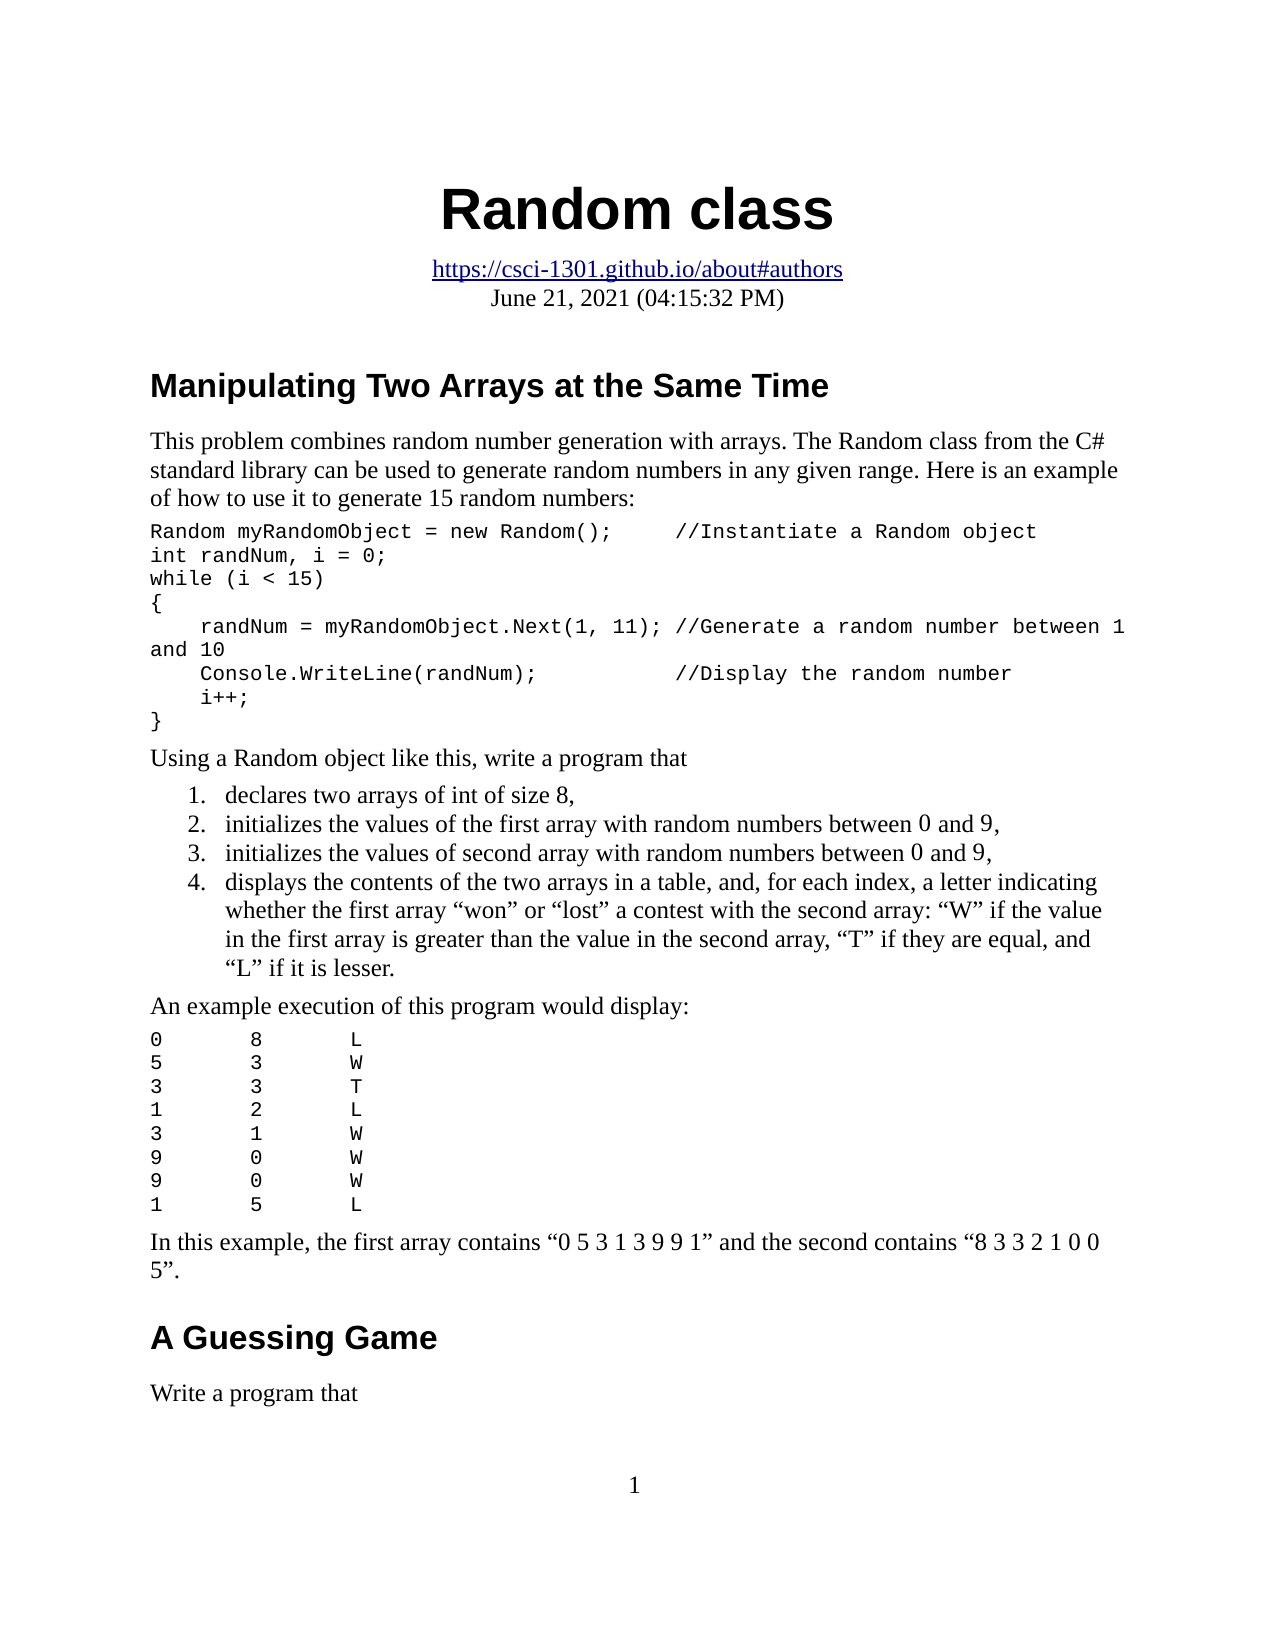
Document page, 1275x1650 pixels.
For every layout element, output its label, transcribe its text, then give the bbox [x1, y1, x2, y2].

text An example execution of this program would display: [150, 991, 1125, 1019]
text In this example, the first array contains “0 5 3 1 3 9 9 1” and the second contains “8 3 3 2 1 0 0 5”. [150, 1227, 1125, 1284]
text randNum = myRandomObject.Next(1, 11); //Generate a random number between 1 and 10 [150, 616, 1125, 663]
list initializes the values of second array with random numbers between and , [187, 838, 1125, 867]
text } [150, 710, 1125, 734]
text 9 0 W [150, 1147, 1125, 1170]
text Write a program that [150, 1378, 1125, 1407]
text https://csci-1301.github.io/about#authors [150, 254, 1125, 283]
text 1 5 L [150, 1194, 1125, 1218]
text June 21, 2021 (04:15:32 PM) [150, 283, 1125, 312]
text 3 1 W [150, 1123, 1125, 1147]
list initializes the values of the first array with random numbers between and , [187, 809, 1125, 838]
subtitle A Guessing Game [150, 1318, 1125, 1357]
text 3 3 T [150, 1076, 1125, 1099]
text int randNum, i = 0; [150, 545, 1125, 568]
text 1 2 L [150, 1099, 1125, 1123]
text { [150, 592, 1125, 616]
list declares two arrays of int of size 8, [187, 781, 1125, 809]
text Random myRandomObject = new Random(); //Instantiate a Random object [150, 521, 1125, 545]
text 9 0 W [150, 1170, 1125, 1194]
subtitle Manipulating Two Arrays at the Same Time [150, 366, 1125, 404]
text This problem combines random number generation with arrays. The Random class from the C# standard library can be used to generate random numbers in any given range. Here is an example of how to use it to generate 15 random numbers: [150, 426, 1125, 512]
text while (i < 15) [150, 568, 1125, 592]
text Console.WriteLine(randNum); //Display the random number [150, 663, 1125, 687]
text 5 3 W [150, 1052, 1125, 1076]
list displays the contents of the two arrays in a table, and, for each index, a letter indicating whether the first array “won” or “lost” a contest with the second array: “W” if the value in the first array is greater than the value in the second array, “T” if they are equal, and “L” if it is lesser. [187, 867, 1125, 982]
text 0 8 L [150, 1028, 1125, 1052]
title Random class [150, 175, 1125, 242]
text Using a Random object like this, write a program that [150, 743, 1125, 772]
text i++; [150, 687, 1125, 710]
